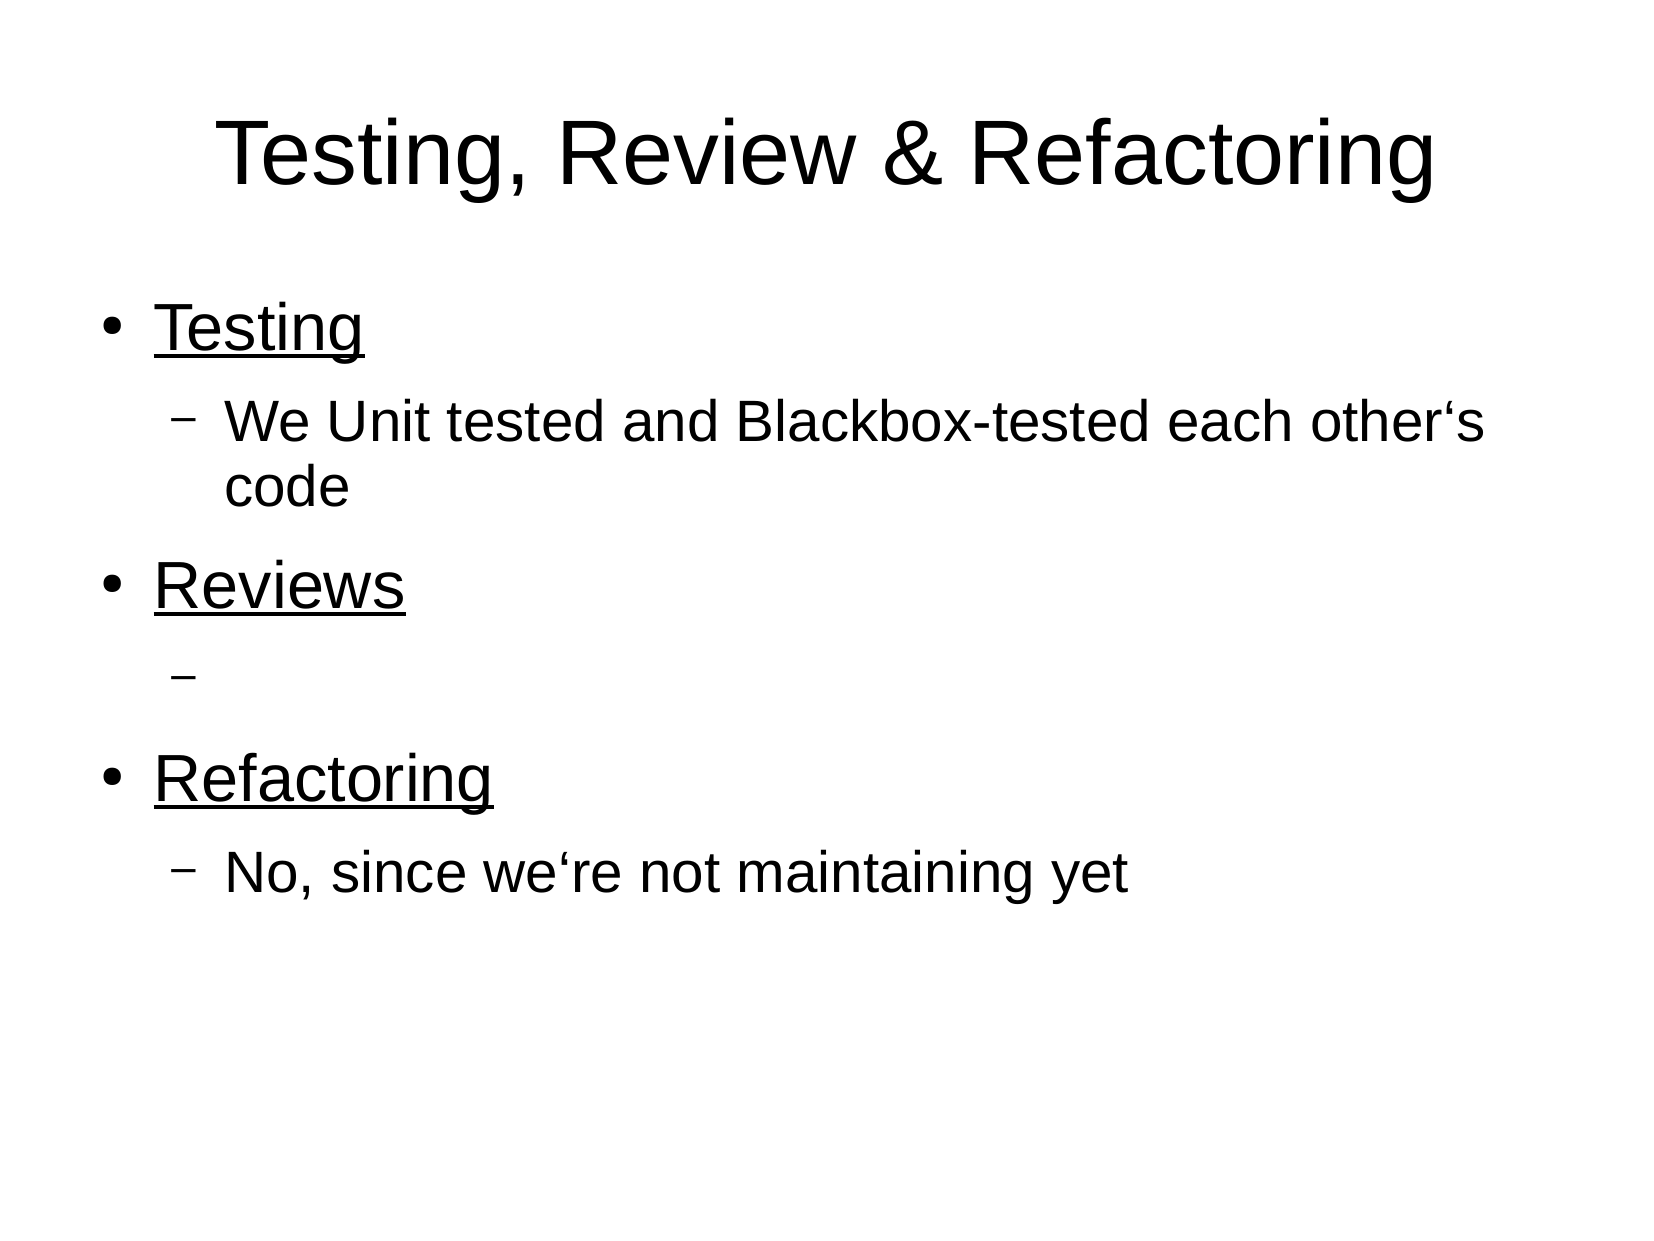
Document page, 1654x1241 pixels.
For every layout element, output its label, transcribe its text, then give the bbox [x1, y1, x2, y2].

title Testing, Review & Refactoring [82, 49, 1571, 257]
list Testing We Unit tested and Blackbox-tested each other‘s code Reviews Refactoring No, since we‘re not maintaining yet [82, 290, 1571, 1010]
